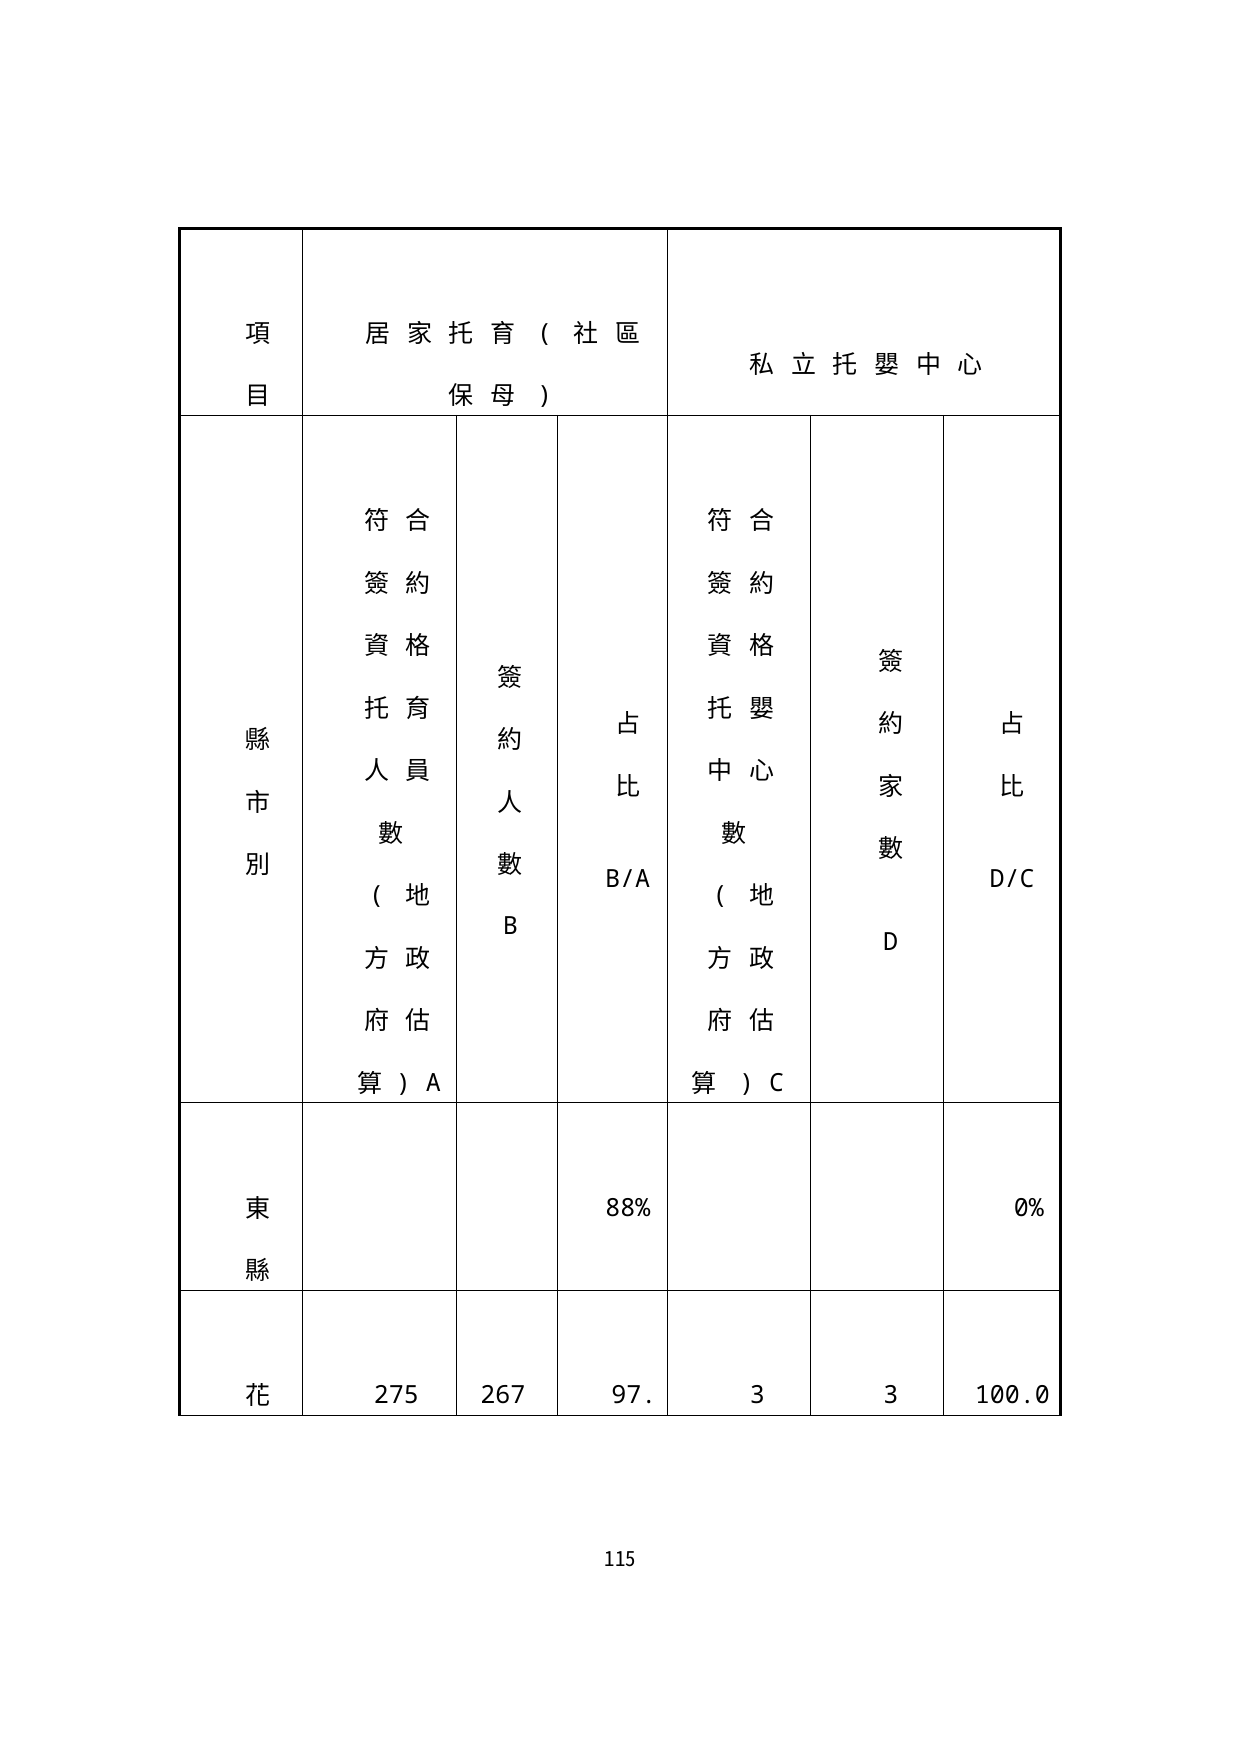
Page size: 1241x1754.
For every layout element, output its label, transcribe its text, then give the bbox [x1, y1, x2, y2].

table_header 私立托嬰中心 [668, 230, 1059, 415]
table_cell 占比 D/C [944, 416, 1059, 1102]
table_cell 3 [811, 1291, 943, 1415]
table_header 項目 [181, 230, 302, 415]
table_cell 簽約人數 B [457, 416, 557, 1102]
table_cell 100.0 [944, 1291, 1059, 1415]
table_cell [668, 1103, 810, 1290]
table_header 居家托育(社區保母) [303, 230, 667, 415]
table_cell [457, 1103, 557, 1290]
table_cell 275 [303, 1291, 456, 1415]
table_cell 縣市別 [181, 416, 302, 1102]
table_cell 267 [457, 1291, 557, 1415]
table_cell 97. [558, 1291, 667, 1415]
table_cell 花 [181, 1291, 302, 1415]
table_cell 東縣 [181, 1103, 302, 1290]
table_cell 88% [558, 1103, 667, 1290]
table_cell 占比 B/A [558, 416, 667, 1102]
table_cell 簽約家數 D [811, 416, 943, 1102]
table_cell 符合簽約資格托嬰中心數(地方政府估算) C [668, 416, 810, 1102]
table_cell [303, 1103, 456, 1290]
table_cell 符合簽約資格托育人員數(地方政府估算) A [303, 416, 456, 1102]
table_cell 0% [944, 1103, 1059, 1290]
table_cell 3 [668, 1291, 810, 1415]
table_cell [811, 1103, 943, 1290]
